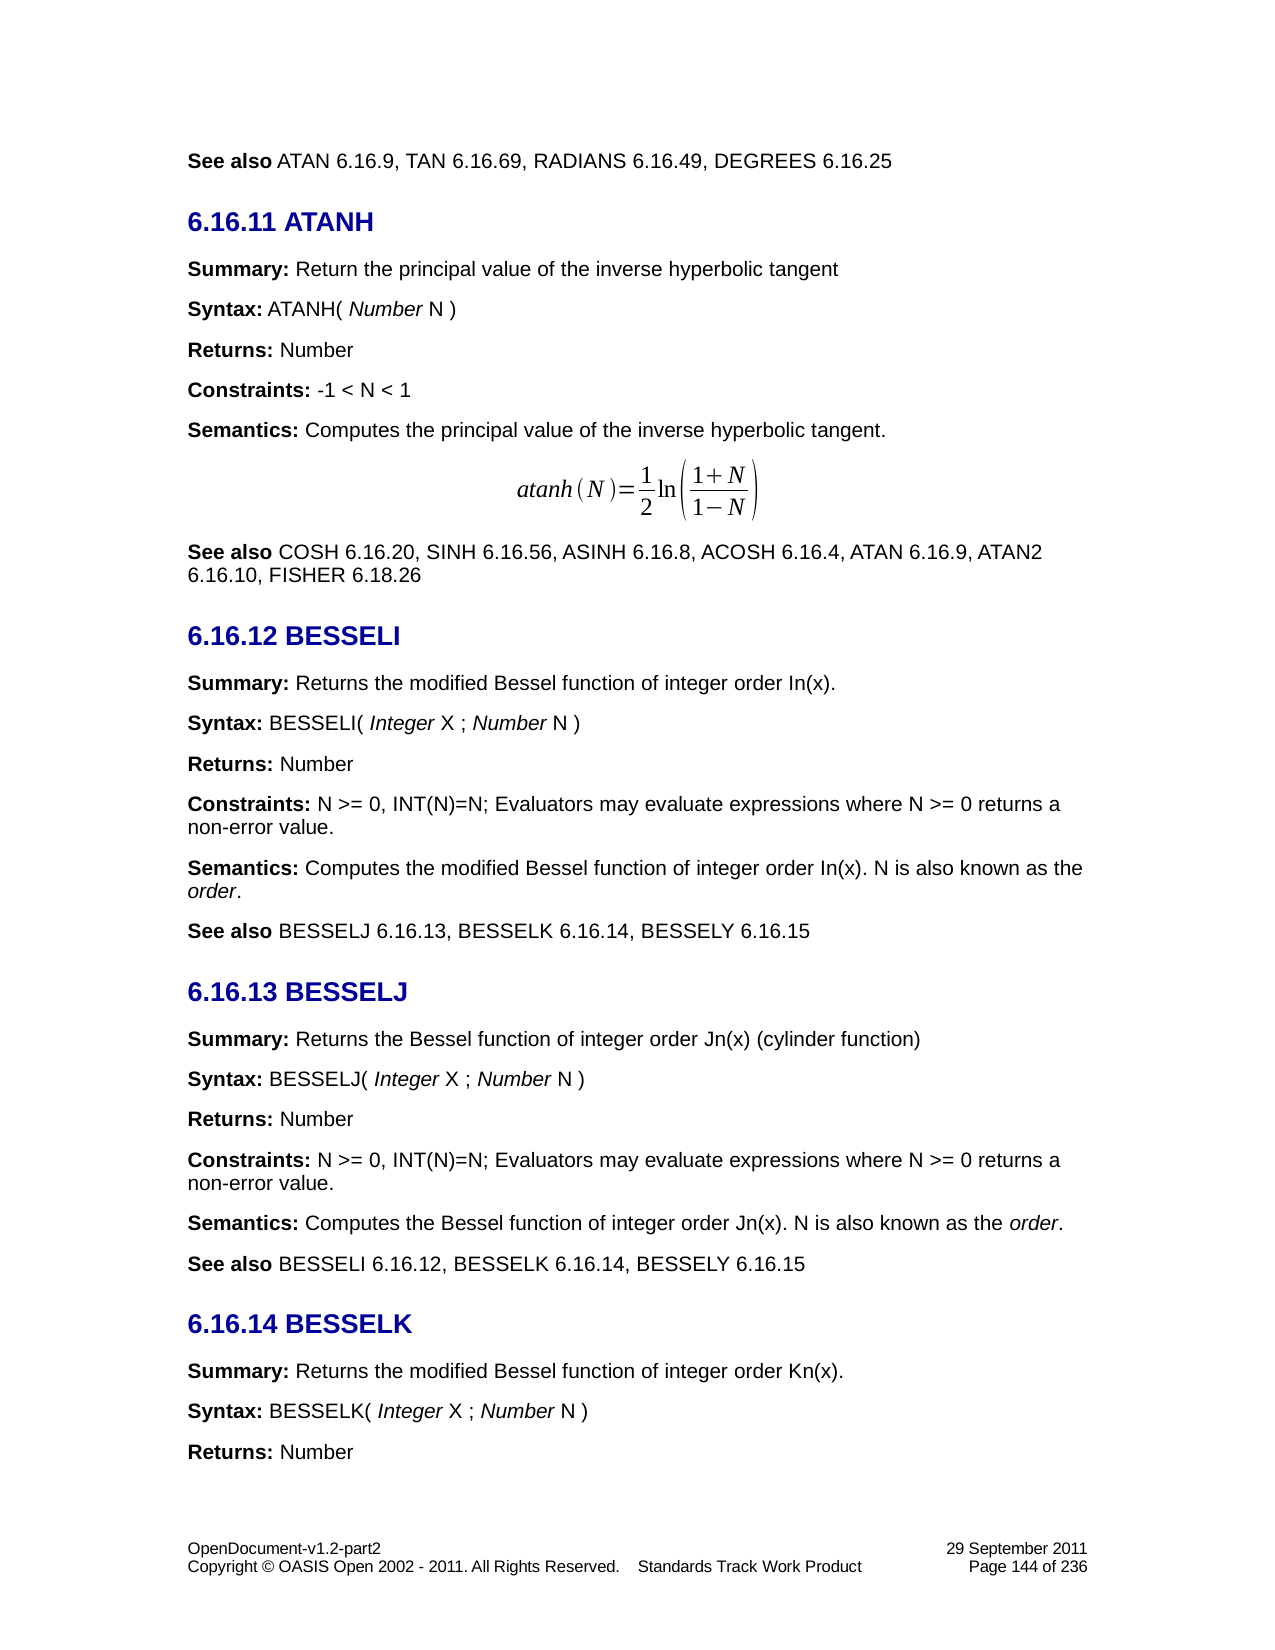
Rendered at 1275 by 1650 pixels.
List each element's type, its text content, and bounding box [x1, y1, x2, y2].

text Returns: Number [187, 1440, 1088, 1464]
text See also BESSELI 6.16.12, BESSELK 6.16.14, BESSELY 6.16.15 [187, 1252, 1088, 1276]
text Syntax: BESSELJ( Integer X ; Number N ) [187, 1068, 1088, 1091]
text Constraints: N >= 0, INT(N)=N; Evaluators may evaluate expressions where N >= 0 returns a non-error value. [187, 1148, 1088, 1195]
text Constraints: N >= 0, INT(N)=N; Evaluators may evaluate expressions where N >= 0 returns a non-error value. [187, 792, 1088, 839]
text Returns: Number [187, 752, 1088, 776]
text Summary: Return the principal value of the inverse hyperbolic tangent [187, 258, 1088, 281]
subtitle BESSELI [187, 621, 1088, 651]
text Returns: Number [187, 338, 1088, 362]
text Syntax: BESSELK( Integer X ; Number N ) [187, 1400, 1088, 1423]
text Syntax: ATANH( Number N ) [187, 298, 1088, 321]
subtitle BESSELK [187, 1309, 1088, 1339]
text Semantics: Computes the modified Bessel function of integer order In(x). N is also known as the order. [187, 856, 1088, 903]
text Summary: Returns the modified Bessel function of integer order Kn(x). [187, 1360, 1088, 1383]
text Summary: Returns the Bessel function of integer order Jn(x) (cylinder function) [187, 1027, 1088, 1051]
text Syntax: BESSELI( Integer X ; Number N ) [187, 712, 1088, 735]
text Semantics: Computes the Bessel function of integer order Jn(x). N is also known as the order. [187, 1212, 1088, 1235]
subtitle ATANH [187, 207, 1088, 237]
text Returns: Number [187, 1108, 1088, 1131]
text Constraints: -1 < N < 1 [187, 378, 1088, 402]
text Semantics: Computes the principal value of the inverse hyperbolic tangent. [187, 418, 1088, 442]
text See also COSH 6.16.20, SINH 6.16.56, ASINH 6.16.8, ACOSH 6.16.4, ATAN 6.16.9, ATAN2 6.16.10, FISHER 6.18.26 [187, 540, 1088, 587]
text Summary: Returns the modified Bessel function of integer order In(x). [187, 672, 1088, 695]
text See also ATAN 6.16.9, TAN 6.16.69, RADIANS 6.16.49, DEGREES 6.16.25 [187, 150, 1088, 173]
text See also BESSELJ 6.16.13, BESSELK 6.16.14, BESSELY 6.16.15 [187, 920, 1088, 943]
subtitle BESSELJ [187, 977, 1088, 1007]
